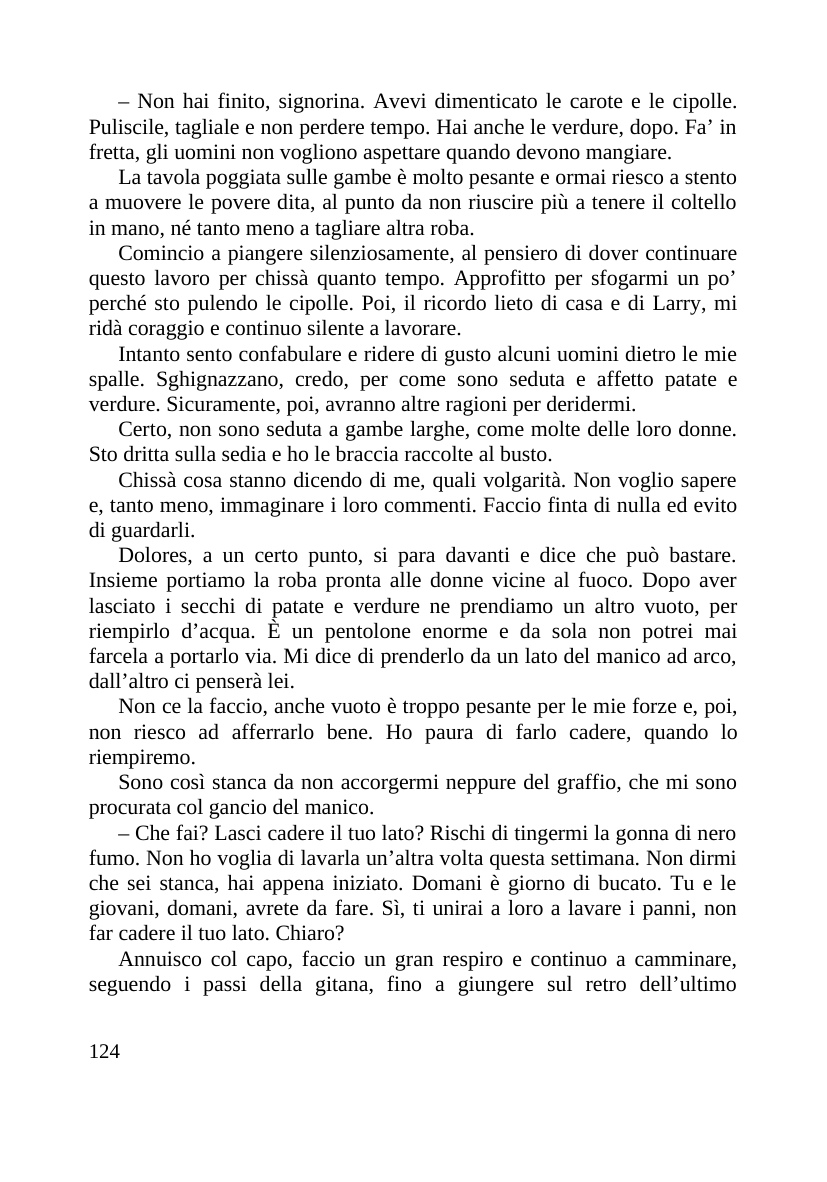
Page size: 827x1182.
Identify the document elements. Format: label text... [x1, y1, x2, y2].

text Non ce la faccio, anche vuoto è troppo pesante per le mie forze e, poi, non riesco ad afferrarlo bene. Ho paura di farlo cadere, quando lo riempiremo. [88, 693, 738, 769]
text – Che fai? Lasci cadere il tuo lato? Rischi di tingermi la gonna di nero fumo. Non ho voglia di lavarla un’altra volta questa settimana. Non dirmi che sei stanca, hai appena iniziato. Domani è giorno di bucato. Tu e le giovani, domani, avrete da fare. Sì, ti unirai a loro a lavare i panni, non far cadere il tuo lato. Chiaro? [88, 819, 738, 946]
text La tavola poggiata sulle gambe è molto pesante e ormai riesco a stento a muovere le povere dita, al punto da non riuscire più a tenere il coltello in mano, né tanto meno a tagliare altra roba. [88, 164, 738, 240]
text Comincio a piangere silenziosamente, al pensiero di dover continuare questo lavoro per chissà quanto tempo. Approfitto per sfogarmi un po’ perché sto pulendo le cipolle. Poi, il ricordo lieto di casa e di Larry, mi ridà coraggio e continuo silente a lavorare. [88, 240, 738, 341]
text Certo, non sono seduta a gambe larghe, come molte delle loro donne. Sto dritta sulla sedia e ho le braccia raccolte al busto. [88, 416, 738, 467]
text Chissà cosa stanno dicendo di me, quali volgarità. Non voglio sapere e, tanto meno, immaginare i loro commenti. Faccio finta di nulla ed evito di guardarli. [88, 467, 738, 542]
text – Non hai finito, signorina. Avevi dimenticato le carote e le cipolle. Puliscile, tagliale e non perdere tempo. Hai anche le verdure, dopo. Fa’ in fretta, gli uomini non vogliono aspettare quando devono mangiare. [88, 88, 738, 164]
text Sono così stanca da non accorgermi neppure del graffio, che mi sono procurata col gancio del manico. [88, 769, 738, 819]
text Dolores, a un certo punto, si para davanti e dice che può bastare. Insieme portiamo la roba pronta alle donne vicine al fuoco. Dopo aver lasciato i secchi di patate e verdure ne prendiamo un altro vuoto, per riempirlo d’acqua. È un pentolone enorme e da sola non potrei mai farcela a portarlo via. Mi dice di prenderlo da un lato del manico ad arco, dall’altro ci penserà lei. [88, 542, 738, 693]
text Annuisco col capo, faccio un gran respiro e continuo a camminare, seguendo i passi della gitana, fino a giungere sul retro dell’ultimo [88, 946, 738, 996]
text Intanto sento confabulare e ridere di gusto alcuni uomini dietro le mie spalle. Sghignazzano, credo, per come sono seduta e affetto patate e verdure. Sicuramente, poi, avranno altre ragioni per deridermi. [88, 341, 738, 416]
